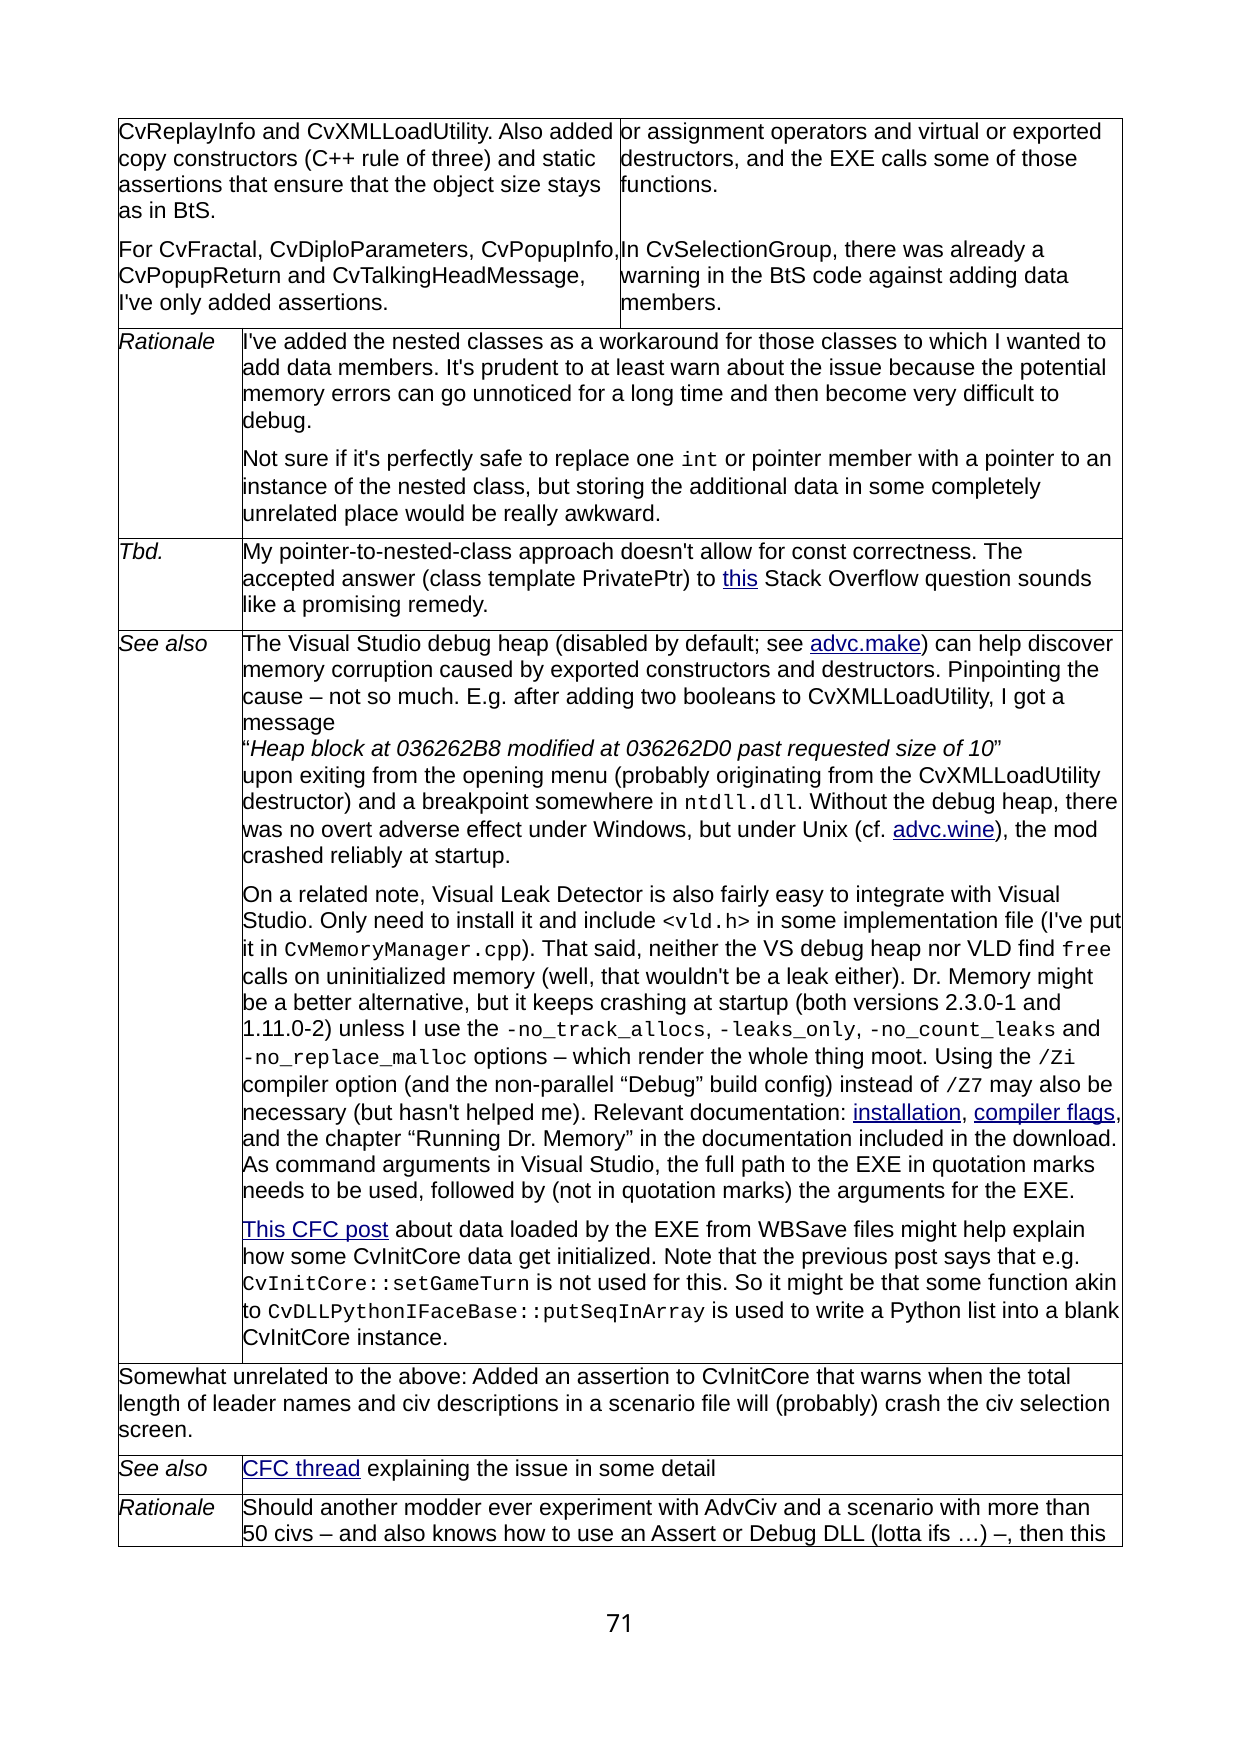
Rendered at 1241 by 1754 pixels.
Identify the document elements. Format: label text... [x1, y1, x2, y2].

table_cell My pointer-to-nested-class approach doesn't allow for const correctness. The accepted answer (class template PrivatePtr) to this Stack Overflow question sounds like a promising remedy. [243, 539, 1122, 630]
table_cell Rationale [119, 1495, 242, 1546]
table_cell CFC thread explaining the issue in some detail [243, 1456, 1122, 1493]
table_cell Should another modder ever experiment with AdvCiv and a scenario with more than 50 civs – and also knows how to use an Assert or Debug DLL (lotta ifs …) –, then this [243, 1495, 1122, 1546]
table_cell I've added the nested classes as a workaround for those classes to which I wanted to add data members. It's prudent to at least warn about the issue because the potential memory errors can go unnoticed for a long time and then become very difficult to debug. Not sure if it's perfectly safe to replace one int or pointer member with a pointer to an instance of the nested class, but storing the additional data in some completely unrelated place would be really awkward. [243, 329, 1122, 538]
table_cell Tbd. [119, 539, 242, 630]
table_cell See also [119, 631, 242, 1363]
table_cell or assignment operators and virtual or exported destructors, and the EXE calls some of those functions. In CvSelectionGroup, there was already a warning in the BtS code against adding data members. [621, 119, 1122, 327]
table_cell Somewhat unrelated to the above: Added an assertion to CvInitCore that warns when the total length of leader names and civ descriptions in a scenario file will (probably) crash the civ selection screen. [119, 1364, 1122, 1455]
table_cell See also [119, 1456, 242, 1493]
table_cell CvReplayInfo and CvXMLLoadUtility. Also added copy constructors (C++ rule of three) and static assertions that ensure that the object size stays as in BtS. For CvFractal, CvDiploParameters, CvPopupInfo, CvPopupReturn and CvTalkingHeadMessage, I've only added assertions. [119, 119, 620, 327]
table_cell Rationale [119, 329, 242, 538]
table_cell The Visual Studio debug heap (disabled by default; see advc.make) can help discover memory corruption caused by exported constructors and destructors. Pinpointing the cause – not so much. E.g. after adding two booleans to CvXMLLoadUtility, I got a message “Heap block at 036262B8 modified at 036262D0 past requested size of 10” upon exiting from the opening menu (probably originating from the CvXMLLoadUtility destructor) and a breakpoint somewhere in ntdll.dll. Without the debug heap, there was no overt adverse effect under Windows, but under Unix (cf. advc.wine), the mod crashed reliably at startup. On a related note, Visual Leak Detector is also fairly easy to integrate with Visual Studio. Only need to install it and include <vld.h> in some implementation file (I've put it in CvMemoryManager.cpp). That said, neither the VS debug heap nor VLD find free calls on uninitialized memory (well, that wouldn't be a leak either). Dr. Memory might be a better alternative, but it keeps crashing at startup (both versions 2.3.0-1 and 1.11.0-2) unless I use the -no_track_allocs, -leaks_only, -no_count_leaks and ‑no_replace_malloc options – which render the whole thing moot. Using the /Zi compiler option (and the non-parallel “Debug” build config) instead of /Z7 may also be necessary (but hasn't helped me). Relevant documentation: installation, compiler flags, and the chapter “Running Dr. Memory” in the documentation included in the download. As command arguments in Visual Studio, the full path to the EXE in quotation marks needs to be used, followed by (not in quotation marks) the arguments for the EXE. This CFC post about data loaded by the EXE from WBSave files might help explain how some CvInitCore data get initialized. Note that the previous post says that e.g. CvInitCore::setGameTurn is not used for this. So it might be that some function akin to CvDLLPythonIFaceBase::putSeqInArray is used to write a Python list into a blank CvInitCore instance. [243, 631, 1122, 1363]
